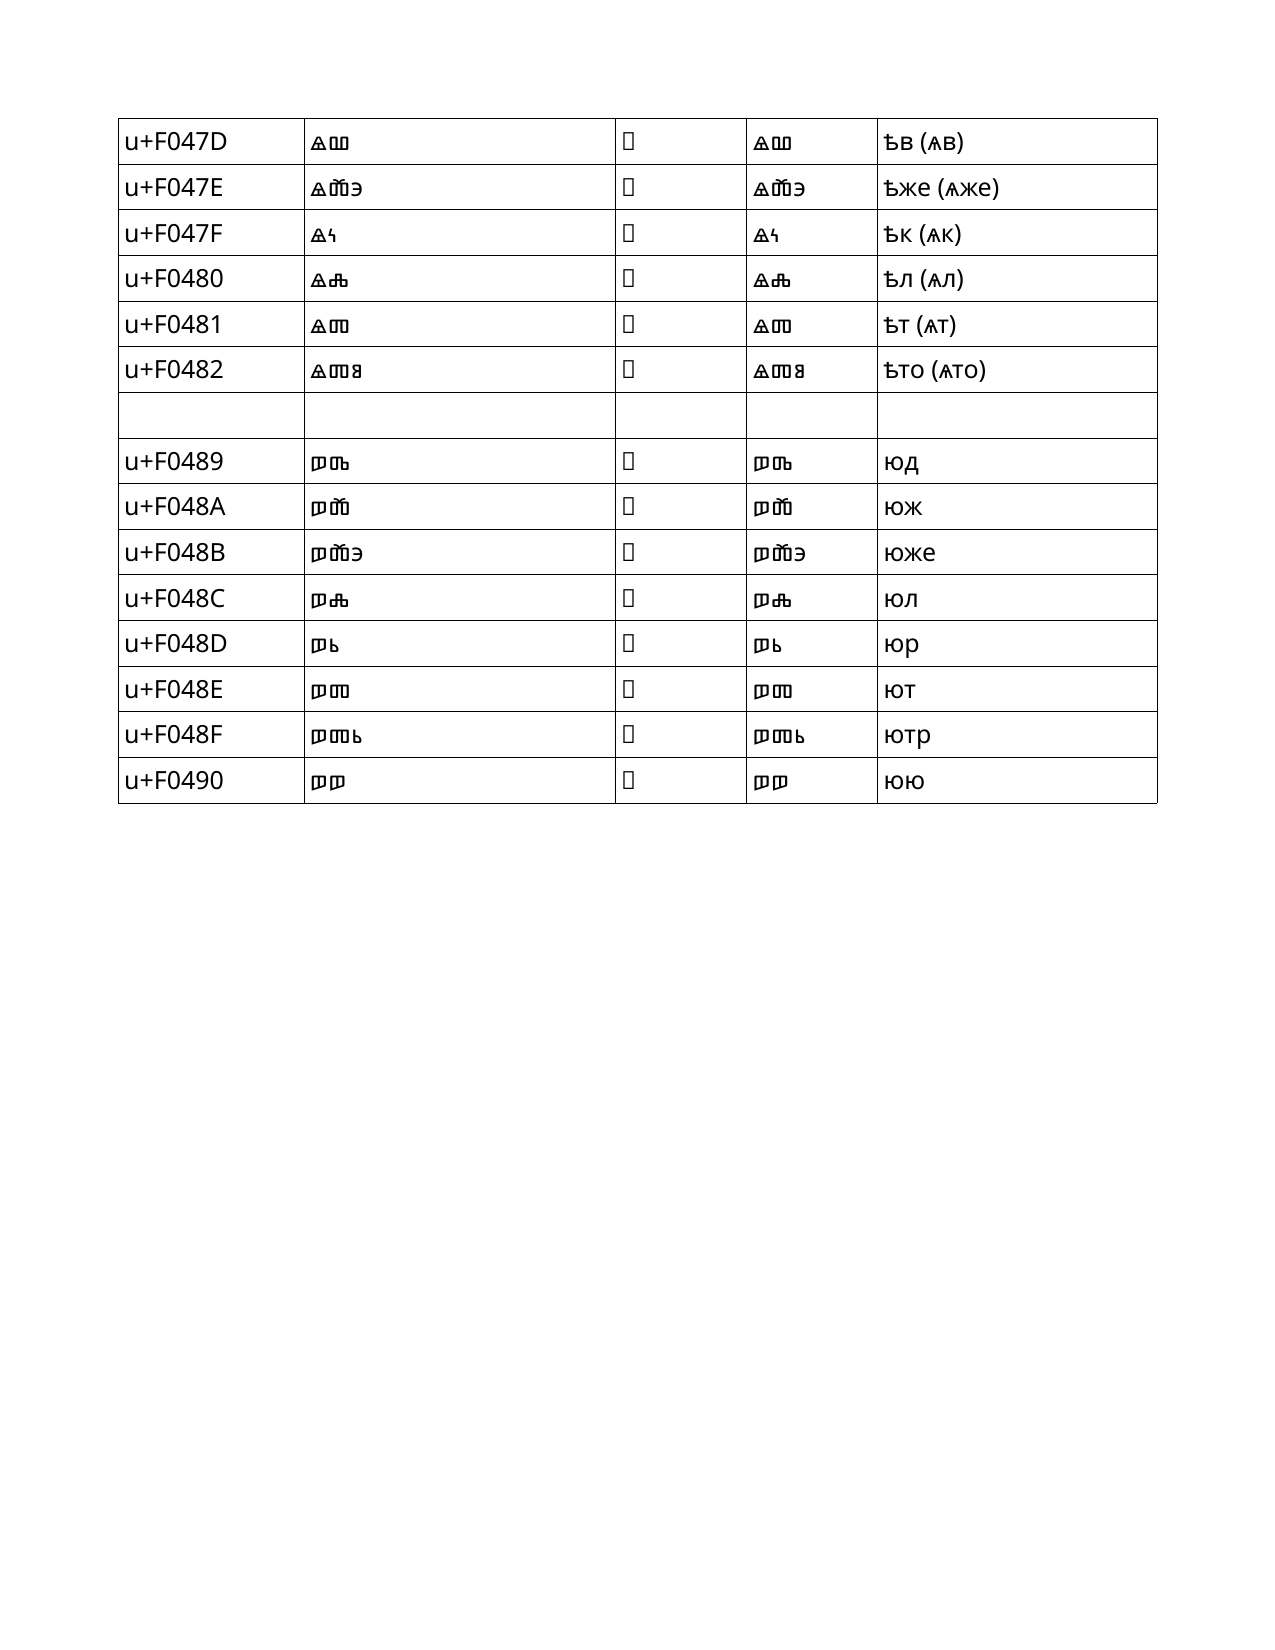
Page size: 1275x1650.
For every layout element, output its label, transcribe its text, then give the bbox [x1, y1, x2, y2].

table_cell u+F0481 [119, 302, 304, 346]
table_cell ⱑⰶⰵ [747, 165, 877, 209]
table_cell ютр [878, 712, 1157, 757]
table_cell [119, 393, 304, 437]
table_cell 󰒏 [616, 712, 746, 757]
table_cell 󰒐 [616, 758, 746, 802]
table_cell 󰒂 [616, 347, 746, 392]
table_cell ⱓⱓ [305, 758, 615, 802]
table_cell [747, 393, 877, 437]
table_cell юж [878, 484, 1157, 529]
table_cell u+F048F [119, 712, 304, 757]
table_cell 󰒁 [616, 302, 746, 346]
table_cell 󰒌 [616, 575, 746, 620]
table_cell ⱓⰶ [305, 484, 615, 529]
table_cell ѣв (ѧв) [878, 119, 1157, 164]
table_cell ⱑⱅⱁ [747, 347, 877, 392]
table_cell ⱓⰴ [747, 439, 877, 483]
table_cell u+F0489 [119, 439, 304, 483]
table_cell ⱑⰶⰵ [305, 165, 615, 209]
table_cell u+F0490 [119, 758, 304, 802]
table_cell ⱓⱅ [305, 667, 615, 711]
table_cell 󰑽 [616, 119, 746, 164]
table_cell ⱓⱅⱃ [305, 712, 615, 757]
table_cell [878, 393, 1157, 437]
table_cell u+F048B [119, 530, 304, 574]
table_cell юл [878, 575, 1157, 620]
table_cell u+F047E [119, 165, 304, 209]
table_cell [616, 393, 746, 437]
table_cell u+F048D [119, 621, 304, 666]
table_cell ⱑⰽ [747, 210, 877, 255]
table_cell ⱑⰽ [305, 210, 615, 255]
table_cell ⱓⰾ [305, 575, 615, 620]
table_cell 󰒎 [616, 667, 746, 711]
table_cell ⱑⰾ [305, 256, 615, 301]
table_cell юже [878, 530, 1157, 574]
table_cell ѣт (ѧт) [878, 302, 1157, 346]
table_cell u+F0482 [119, 347, 304, 392]
table_cell u+F047D [119, 119, 304, 164]
table_cell ѣк (ѧк) [878, 210, 1157, 255]
table_cell ⱑⰲ [747, 119, 877, 164]
table_cell u+F048A [119, 484, 304, 529]
table_cell юю [878, 758, 1157, 802]
table_cell ⱑⱅ [747, 302, 877, 346]
table_cell ѣже (ѧже) [878, 165, 1157, 209]
table_cell ⱓⱅⱃ [747, 712, 877, 757]
table_cell ⱑⱅ [305, 302, 615, 346]
table_cell u+F0480 [119, 256, 304, 301]
table_cell 󰒍 [616, 621, 746, 666]
table_cell u+F048E [119, 667, 304, 711]
table_cell 󰒉 [616, 439, 746, 483]
table_cell [305, 393, 615, 437]
table_cell ⱑⰾ [747, 256, 877, 301]
table_cell ⱓⰶⰵ [747, 530, 877, 574]
table_cell ⱑⰲ [305, 119, 615, 164]
table_cell ѣто (ѧто) [878, 347, 1157, 392]
table_cell ⱓⱓ [747, 758, 877, 802]
table_cell u+F047F [119, 210, 304, 255]
table_cell 󰒋 [616, 530, 746, 574]
table_cell ⱓⰶⰵ [305, 530, 615, 574]
table_cell 󰒊 [616, 484, 746, 529]
table_cell ют [878, 667, 1157, 711]
table_cell ⱓⱃ [305, 621, 615, 666]
table_cell ⱓⰴ [305, 439, 615, 483]
table_cell юр [878, 621, 1157, 666]
table_cell ⱓⱃ [747, 621, 877, 666]
table_cell ⱓⱅ [747, 667, 877, 711]
table_cell ⱓⰶ [747, 484, 877, 529]
table_cell ⱓⰾ [747, 575, 877, 620]
table_cell ⱑⱅⱁ [305, 347, 615, 392]
table_cell 󰑾 [616, 165, 746, 209]
table_cell ѣл (ѧл) [878, 256, 1157, 301]
table_cell u+F048C [119, 575, 304, 620]
table_cell юд [878, 439, 1157, 483]
table_cell 󰑿 [616, 210, 746, 255]
table_cell 󰒀 [616, 256, 746, 301]
